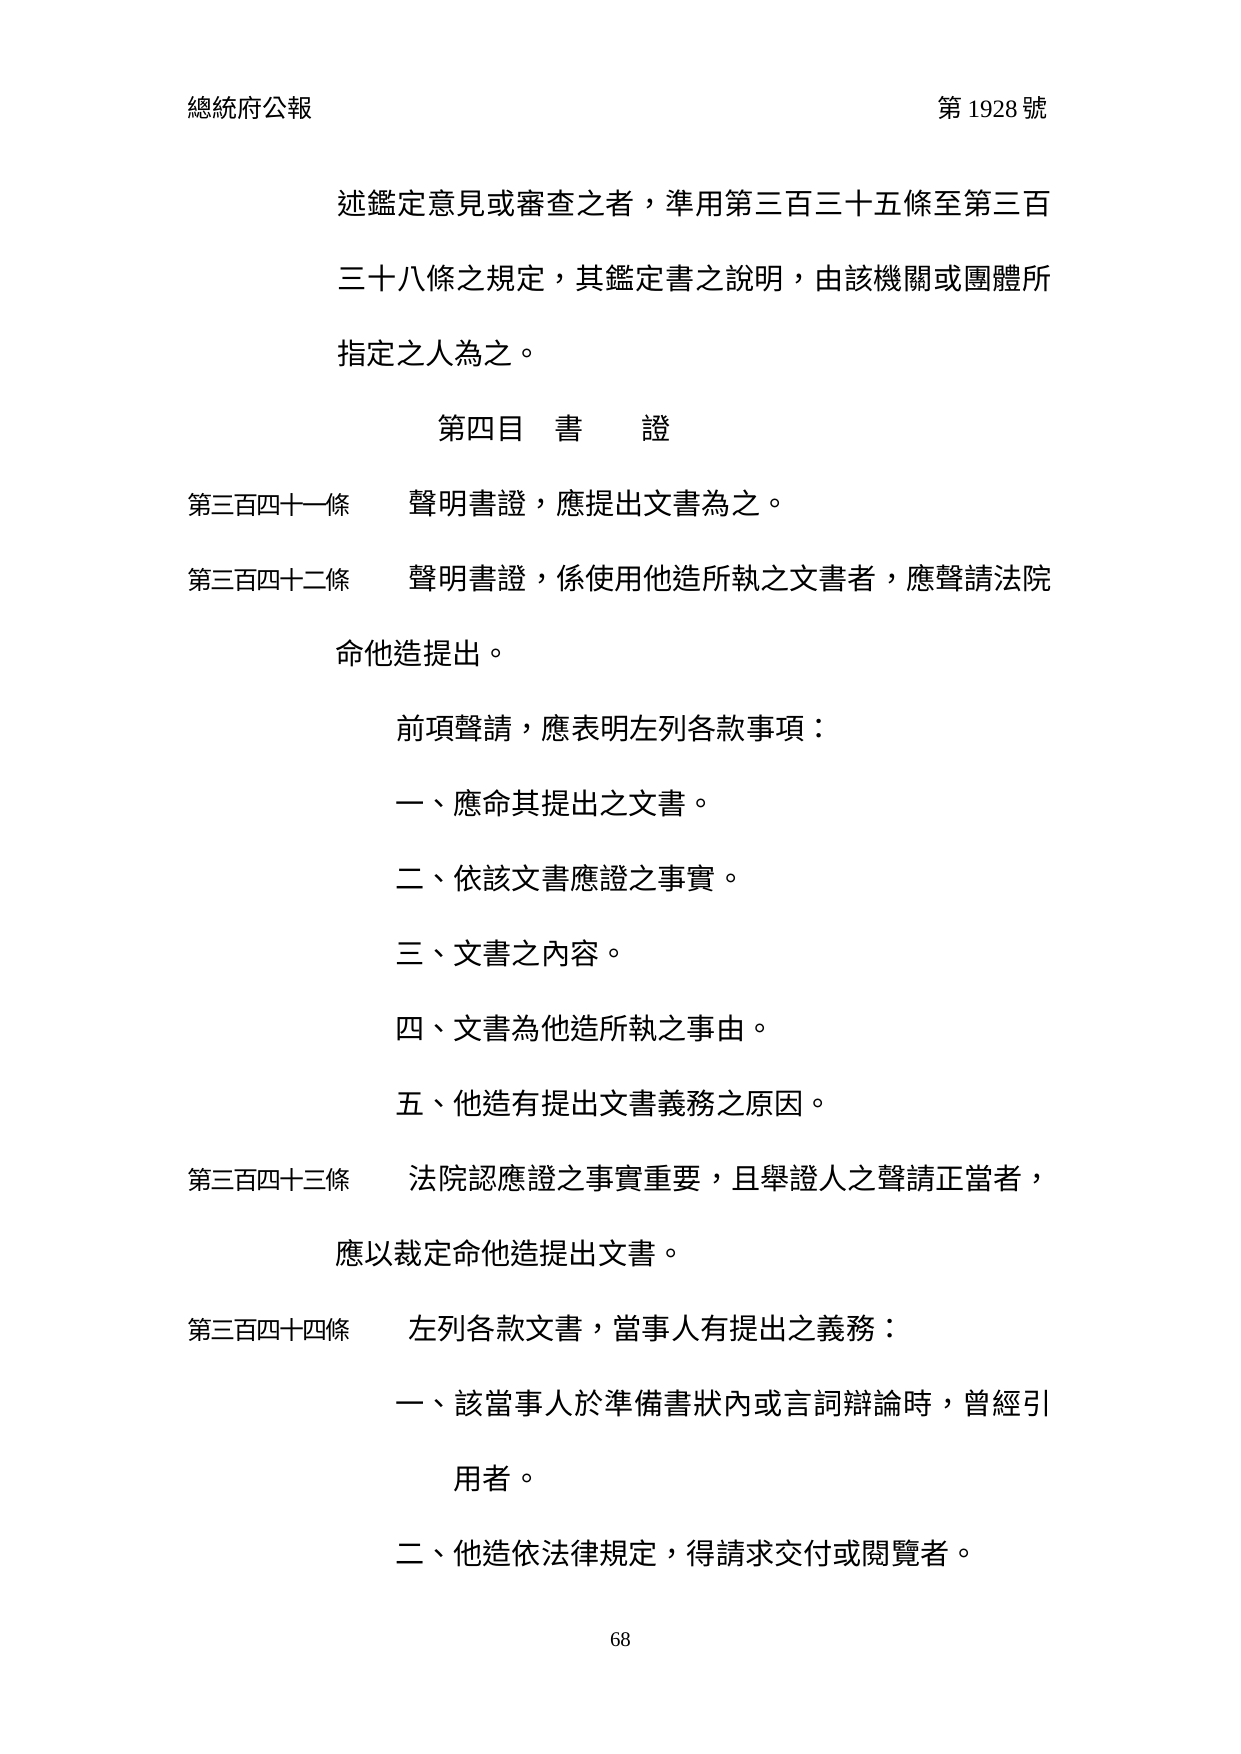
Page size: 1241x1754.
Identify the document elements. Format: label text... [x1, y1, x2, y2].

text 一、應命其提出之文書。 [395, 764, 1053, 839]
text 二、他造依法律規定，得請求交付或閱覽者。 [395, 1514, 1053, 1589]
text 前項聲請，應表明左列各款事項： [337, 689, 1053, 764]
text 第三百四十三條 法院認應證之事實重要，且舉證人之聲請正當者，應以裁定命他造提出文書。 [187, 1139, 1053, 1289]
text 五、他造有提出文書義務之原因。 [395, 1064, 1053, 1139]
text 四、文書為他造所執之事由。 [395, 989, 1053, 1064]
text 二、依該文書應證之事實。 [395, 839, 1053, 914]
text 第三百四十二條 聲明書證，係使用他造所執之文書者，應聲請法院命他造提出。 [187, 539, 1053, 689]
text 一、該當事人於準備書狀內或言詞辯論時，曾經引用者。 [395, 1364, 1053, 1514]
text 第三百四十四條 左列各款文書，當事人有提出之義務： [187, 1289, 1053, 1364]
text 第三百四十一條 聲明書證，應提出文書為之。 [187, 464, 1053, 539]
text 三、文書之內容。 [395, 914, 1053, 989]
text 述鑑定意見或審查之者，準用第三百三十五條至第三百三十八條之規定，其鑑定書之說明，由該機關或團體所指定之人為之。 [187, 164, 1053, 389]
text 第四目 書 證 [437, 389, 1053, 464]
